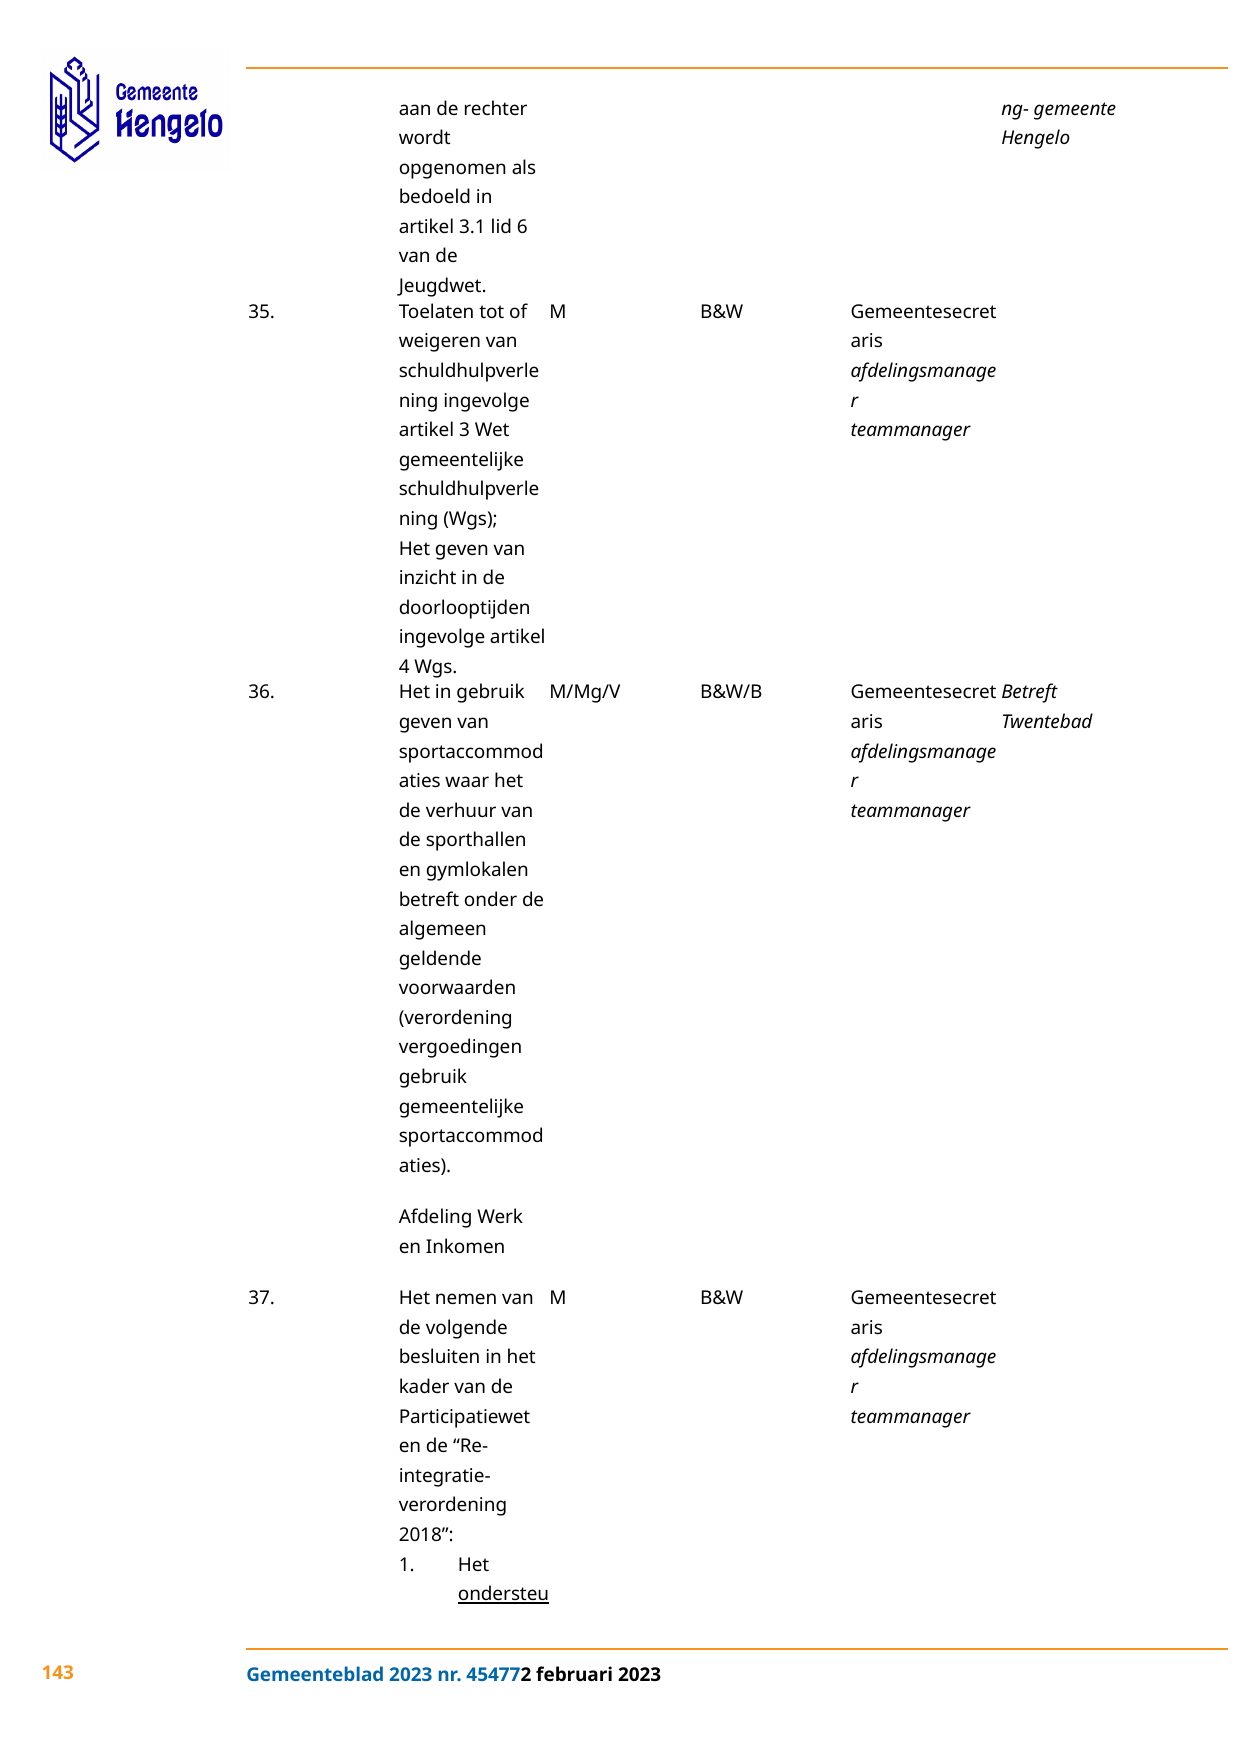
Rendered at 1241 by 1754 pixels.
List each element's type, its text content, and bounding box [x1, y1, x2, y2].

table_cell 36. [248, 679, 398, 1178]
table_cell Afdeling Werk en Inkomen [399, 1204, 549, 1259]
table_cell [700, 95, 850, 298]
table_cell [1001, 1204, 1152, 1259]
table_cell [1001, 1259, 1152, 1284]
table_cell [700, 1259, 850, 1284]
table_cell [248, 1259, 398, 1284]
table_cell B&W [700, 1285, 850, 1606]
table_cell Toelaten tot of weigeren van schuldhulpverlening ingevolge artikel 3 Wet gemeentelijke schuldhulpverlening (Wgs); Het geven van inzicht in de doorlooptijden ingevolge artikel 4 Wgs. [399, 298, 549, 679]
table_cell aan de rechter wordt opgenomen als bedoeld in artikel 3.1 lid 6 van de Jeugdwet. [399, 95, 549, 298]
table_cell [700, 1204, 850, 1259]
table_cell Gemeentesecretaris afdelingsmanager teammanager [850, 298, 1001, 679]
table_cell 35. [248, 298, 398, 679]
table_cell Gemeentesecretaris afdelingsmanager teammanager [850, 679, 1001, 1178]
table_cell [399, 1259, 549, 1284]
table_cell M [549, 298, 700, 679]
table_cell M/Mg/V [549, 679, 700, 1178]
table_cell [549, 1178, 700, 1203]
table_cell [1001, 1178, 1152, 1203]
picture [41, 47, 231, 172]
table_cell ng- gemeente Hengelo [1001, 95, 1152, 298]
table_cell M [549, 1285, 700, 1606]
table_cell [1001, 298, 1152, 679]
table_cell [549, 1259, 700, 1284]
table_cell Het in gebruik geven van sportaccommodaties waar het de verhuur van de sporthallen en gymlokalen betreft onder de algemeen geldende voorwaarden (verordening vergoedingen gebruik gemeentelijke sportaccommodaties). [399, 679, 549, 1178]
table_cell [549, 95, 700, 298]
table_cell [549, 1204, 700, 1259]
table_cell Betreft Twentebad [1001, 679, 1152, 1178]
table_cell Gemeentesecretaris afdelingsmanager teammanager [850, 1285, 1001, 1606]
table_cell [248, 95, 398, 298]
table_cell [248, 1178, 398, 1203]
table_cell B&W/B [700, 679, 850, 1178]
table_cell [1001, 1285, 1152, 1606]
table_cell B&W [700, 298, 850, 679]
table_cell 37. [248, 1285, 398, 1606]
table_cell [850, 1204, 1001, 1259]
table_cell [399, 1178, 549, 1203]
table_cell [850, 1178, 1001, 1203]
table_cell [248, 1204, 398, 1259]
table_cell [850, 1259, 1001, 1284]
table_cell [700, 1178, 850, 1203]
table_cell [850, 95, 1001, 298]
table_cell Het nemen van de volgende besluiten in het kader van de Participatiewet en de “Re-integratie-verordening 2018”: Het ondersteu [399, 1285, 549, 1606]
